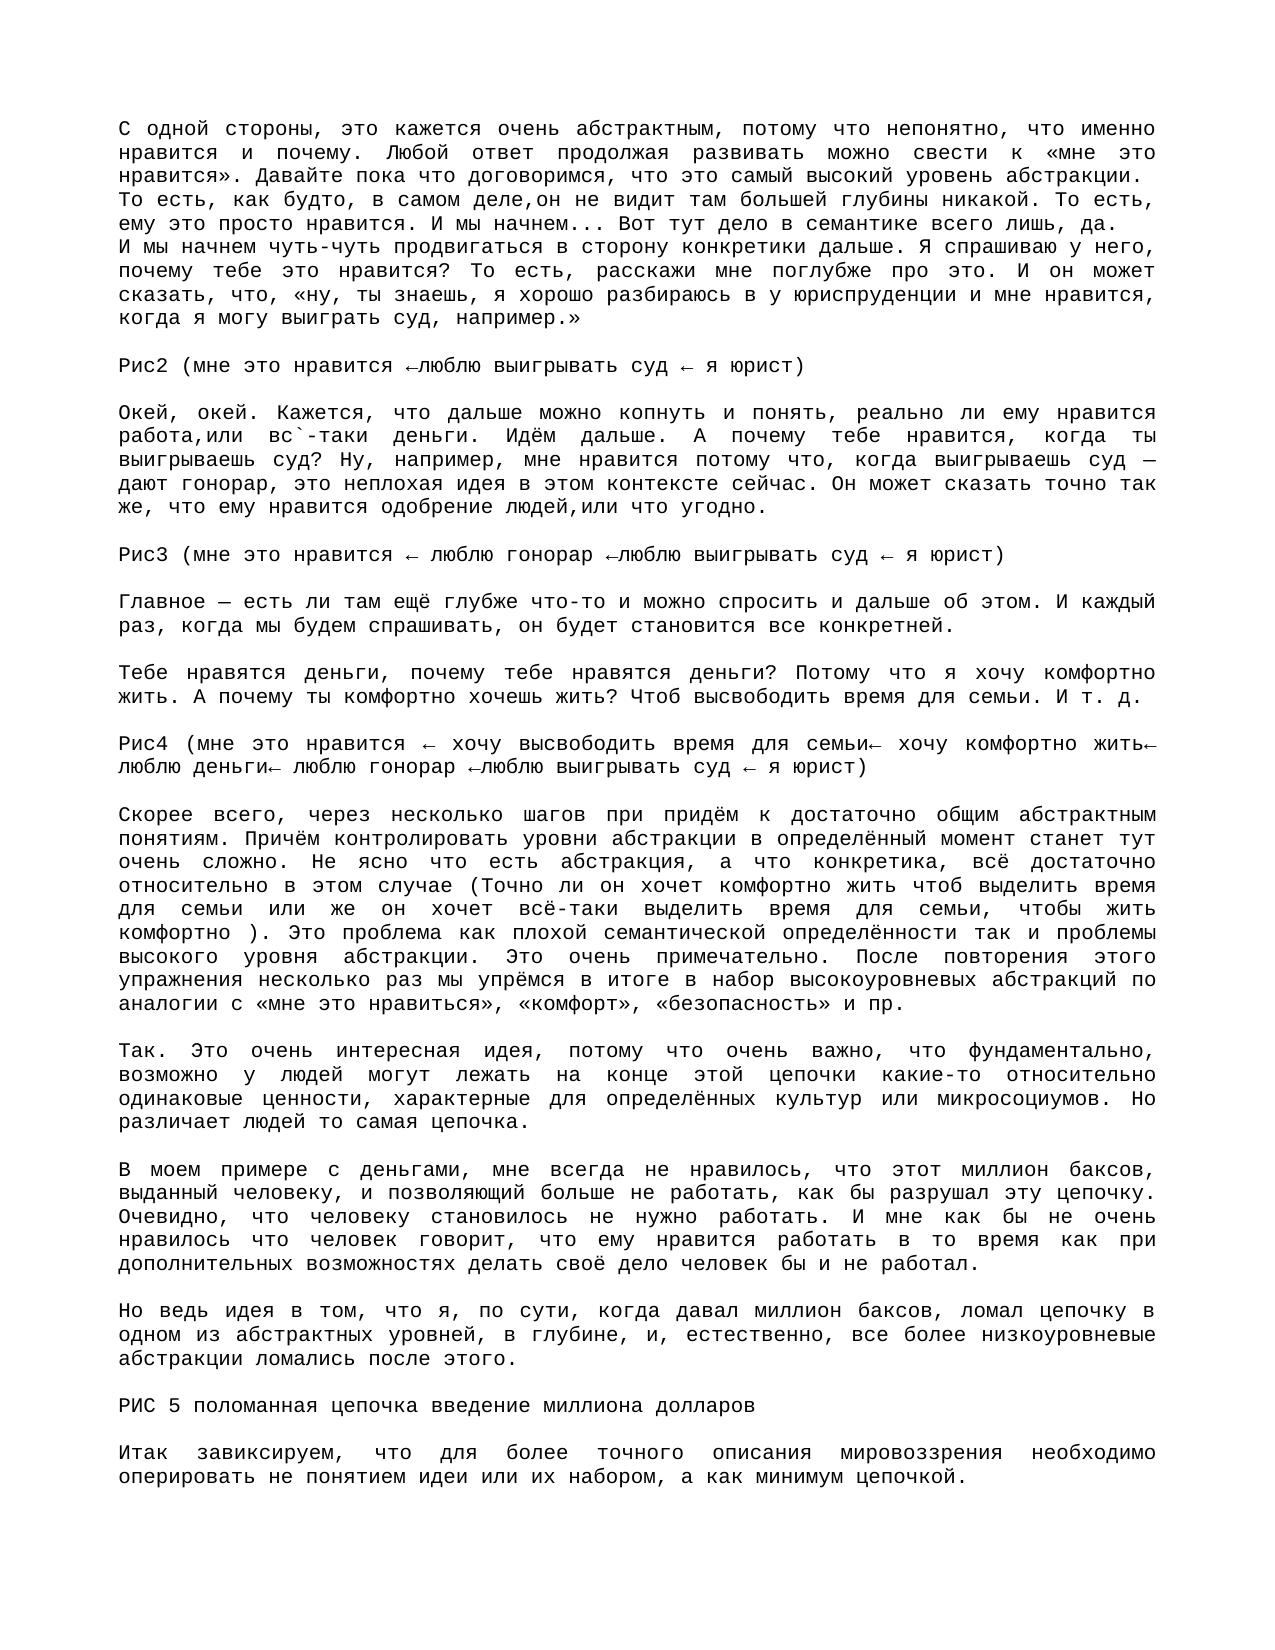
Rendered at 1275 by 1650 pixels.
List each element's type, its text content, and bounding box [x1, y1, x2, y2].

text Рис3 (мне это нравится ← люблю гонорар ←люблю выигрывать суд ← я юрист) [118, 544, 1157, 567]
text Главное — есть ли там ещё глубже что-то и можно спросить и дальше об этом. И каждый раз, когда мы будем спрашивать, он будет становится все конкретней. [118, 591, 1157, 638]
text Так. Это очень интересная идея, потому что очень важно, что фундаментально, возможно у людей могут лежать на конце этой цепочки какие-то относительно одинаковые ценности, характерные для определённых культур или микросоциумов. Но различает людей то самая цепочка. [118, 1040, 1157, 1135]
text Тебе нравятся деньги, почему тебе нравятся деньги? Потому что я хочу комфортно жить. А почему ты комфортно хочешь жить? Чтоб высвободить время для семьи. И т. д. [118, 662, 1157, 709]
text Итак завиксируем, что для более точного описания мировоззрения необходимо оперировать не понятием идеи или их набором, а как минимум цепочкой. [118, 1442, 1157, 1489]
text Но ведь идея в том, что я, по сути, когда давал миллион баксов, ломал цепочку в одном из абстрактных уровней, в глубине, и, естественно, все более низкоуровневые абстракции ломались после этого. [118, 1300, 1157, 1371]
text В моем примере с деньгами, мне всегда не нравилось, что этот миллион баксов, выданный человеку, и позволяющий больше не работать, как бы разрушал эту цепочку. Очевидно, что человеку становилось не нужно работать. И мне как бы не очень нравилось что человек говорит, что ему нравится работать в то время как при дополнительных возможностях делать своё дело человек бы и не работал. [118, 1158, 1157, 1277]
text И мы начнем чуть-чуть продвигаться в сторону конкретики дальше. Я спрашиваю у него, почему тебе это нравится? То есть, расскажи мне поглубже про это. И он может сказать, что, «ну, ты знаешь, я хорошо разбираюсь в у юриспруденции и мне нравится, когда я могу выиграть суд, например.» [118, 236, 1157, 331]
text Окей, окей. Кажется, что дальше можно копнуть и понять, реально ли ему нравится работа,или вс`-таки деньги. Идём дальше. А почему тебе нравится, когда ты выигрываешь суд? Ну, например, мне нравится потому что, когда выигрываешь суд — дают гонорар, это неплохая идея в этом контексте сейчас. Он может сказать точно так же, что ему нравится одобрение людей,или что угодно. [118, 402, 1157, 520]
text С одной стороны, это кажется очень абстрактным, потому что непонятно, что именно нравится и почему. Любой ответ продолжая развивать можно свести к «мне это нравится». Давайте пока что договоримся, что это самый высокий уровень абстракции. [118, 118, 1157, 189]
text Рис4 (мне это нравится ← хочу высвободить время для семьи← хочу комфортно жить← люблю деньги← люблю гонорар ←люблю выигрывать суд ← я юрист) [118, 733, 1157, 780]
text То есть, как будто, в самом деле,он не видит там большей глубины никакой. То есть, ему это просто нравится. И мы начнем... Вот тут дело в семантике всего лишь, да. [118, 189, 1157, 236]
text Рис2 (мне это нравится ←люблю выигрывать суд ← я юрист) [118, 354, 1157, 378]
text РИС 5 поломанная цепочка введение миллиона долларов [118, 1395, 1157, 1419]
text Скорее всего, через несколько шагов при придём к достаточно общим абстрактным понятиям. Причём контролировать уровни абстракции в определённый момент станет тут очень сложно. Не ясно что есть абстракция, а что конкретика, всё достаточно относительно в этом случае (Точно ли он хочет комфортно жить чтоб выделить время для семьи или же он хочет всё-таки выделить время для семьи, чтобы жить комфортно ). Это проблема как плохой семантической определённости так и проблемы высокого уровня абстракции. Это очень примечательно. После повторения этого упражнения несколько раз мы упрёмся в итоге в набор высокоуровневых абстракций по аналогии с «мне это нравиться», «комфорт», «безопасность» и пр. [118, 804, 1157, 1017]
